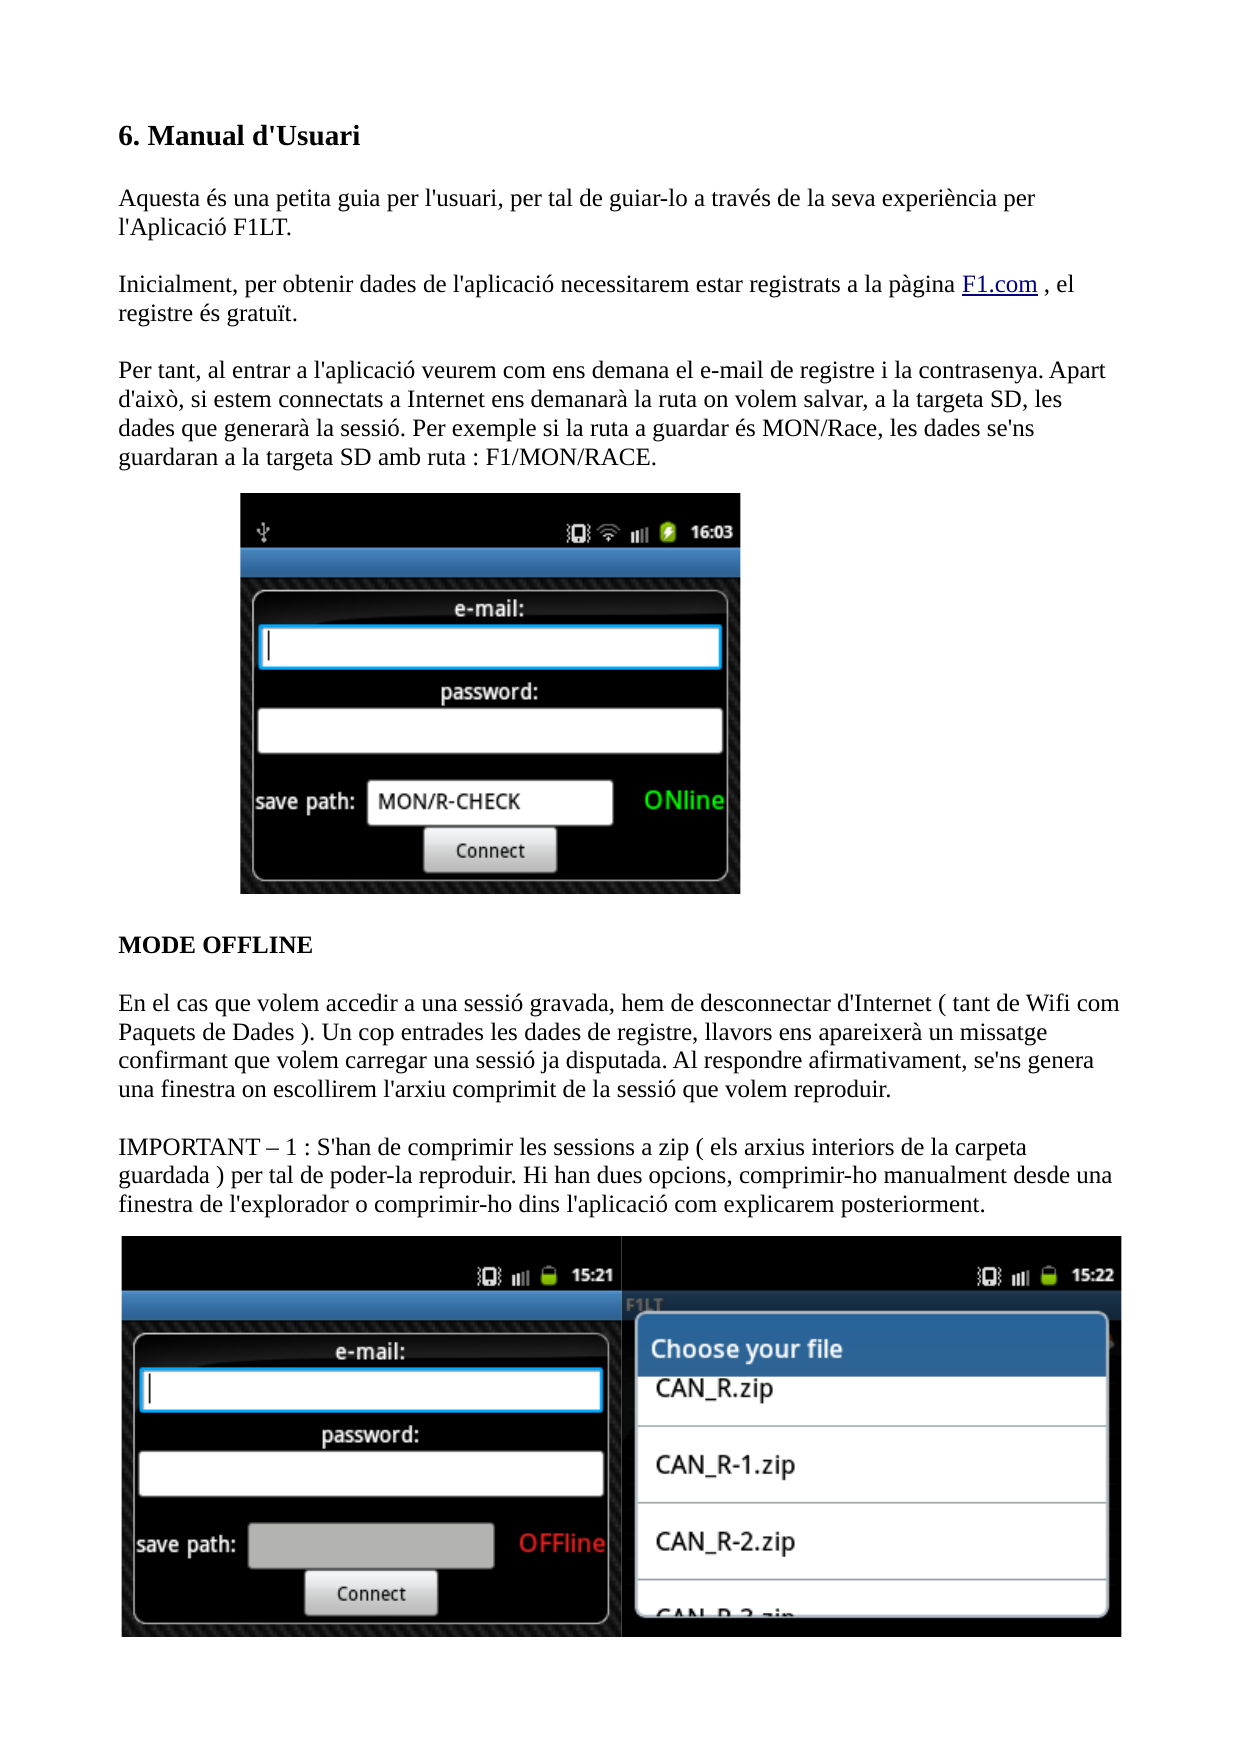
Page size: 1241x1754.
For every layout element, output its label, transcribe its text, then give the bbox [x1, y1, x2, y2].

text Aquesta és una petita guia per l'usuari, per tal de guiar-lo a través de la seva experiència per l'Aplicació F1LT. [118, 183, 1122, 240]
text 6. Manual d'Usuari [118, 118, 1122, 152]
text MODE OFFLINE [118, 930, 1122, 959]
text Per tant, al entrar a l'aplicació veurem com ens demana el e-mail de registre i la contrasenya. Apart d'això, si estem connectats a Internet ens demanarà la ruta on volem salvar, a la targeta SD, les dades que generarà la sessió. Per exemple si la ruta a guardar és MON/Race, les dades se'ns guardaran a la targeta SD amb ruta : F1/MON/RACE. [118, 355, 1122, 470]
text En el cas que volem accedir a una sessió gravada, hem de desconnectar d'Internet ( tant de Wifi com Paquets de Dades ). Un cop entrades les dades de registre, llavors ens apareixerà un missatge confirmant que volem carregar una sessió ja disputada. Al respondre afirmativament, se'ns genera una finestra on escollirem l'arxiu comprimit de la sessió que volem reproduir. [118, 988, 1122, 1103]
text IMPORTANT – 1 : S'han de comprimir les sessions a zip ( els arxius interiors de la carpeta guardada ) per tal de poder-la reproduir. Hi han dues opcions, comprimir-ho manualment desde una finestra de l'explorador o comprimir-ho dins l'aplicació com explicarem posteriorment. [118, 1132, 1122, 1218]
picture [240, 493, 741, 894]
picture [121, 1236, 1122, 1637]
text Inicialment, per obtenir dades de l'aplicació necessitarem estar registrats a la pàgina F1.com , el registre és gratuït. [118, 269, 1122, 327]
